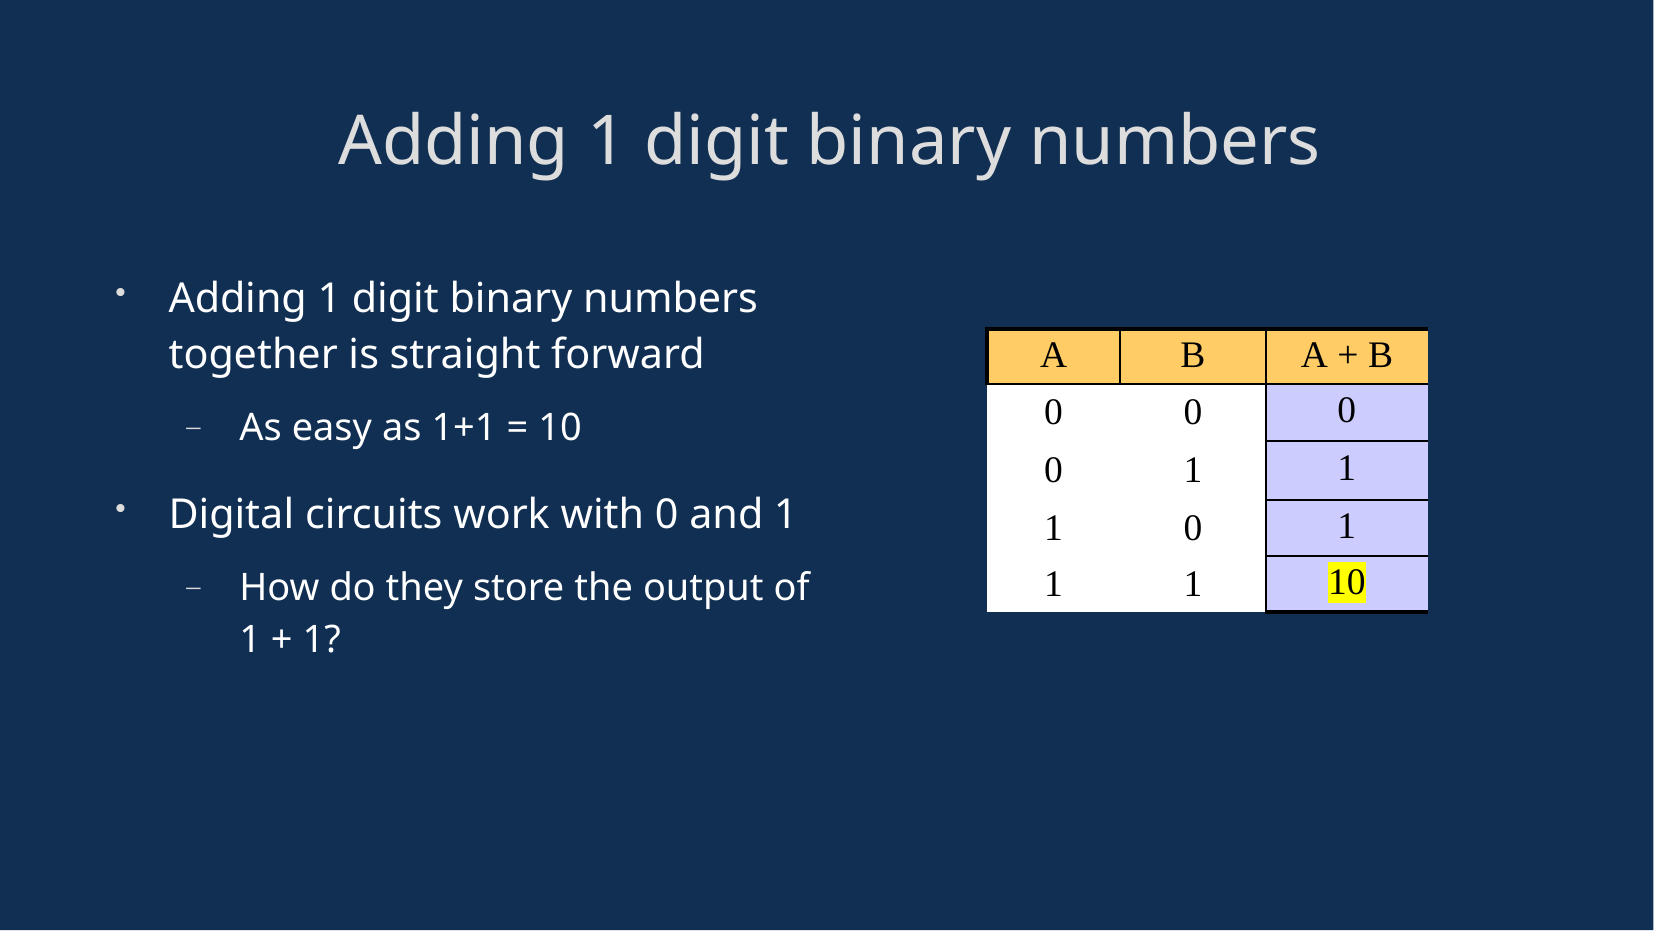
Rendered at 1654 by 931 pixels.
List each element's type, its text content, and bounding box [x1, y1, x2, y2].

table_cell 0 [1120, 385, 1265, 441]
table_cell 0 [987, 385, 1120, 441]
table_cell 1 [987, 500, 1120, 556]
table_cell 1 [1267, 501, 1428, 555]
table_header A + B [1267, 331, 1428, 383]
table_cell 0 [987, 441, 1120, 500]
table_cell 1 [1120, 441, 1265, 500]
table_header B [1121, 331, 1265, 383]
table_header A [989, 331, 1119, 383]
table_cell 0 [1267, 385, 1428, 440]
list Adding 1 digit binary numbers together is straight forward As easy as 1+1 = 10 Digital circuits work with 0 and 1 How do they store the output of 1 + 1? [97, 268, 813, 806]
table_cell 1 [987, 556, 1120, 612]
table_cell 10 [1267, 557, 1428, 610]
table_cell 1 [1120, 556, 1265, 612]
table_cell 0 [1120, 500, 1265, 556]
title Adding 1 digit binary numbers [97, 56, 1563, 220]
table_cell 1 [1267, 442, 1428, 499]
